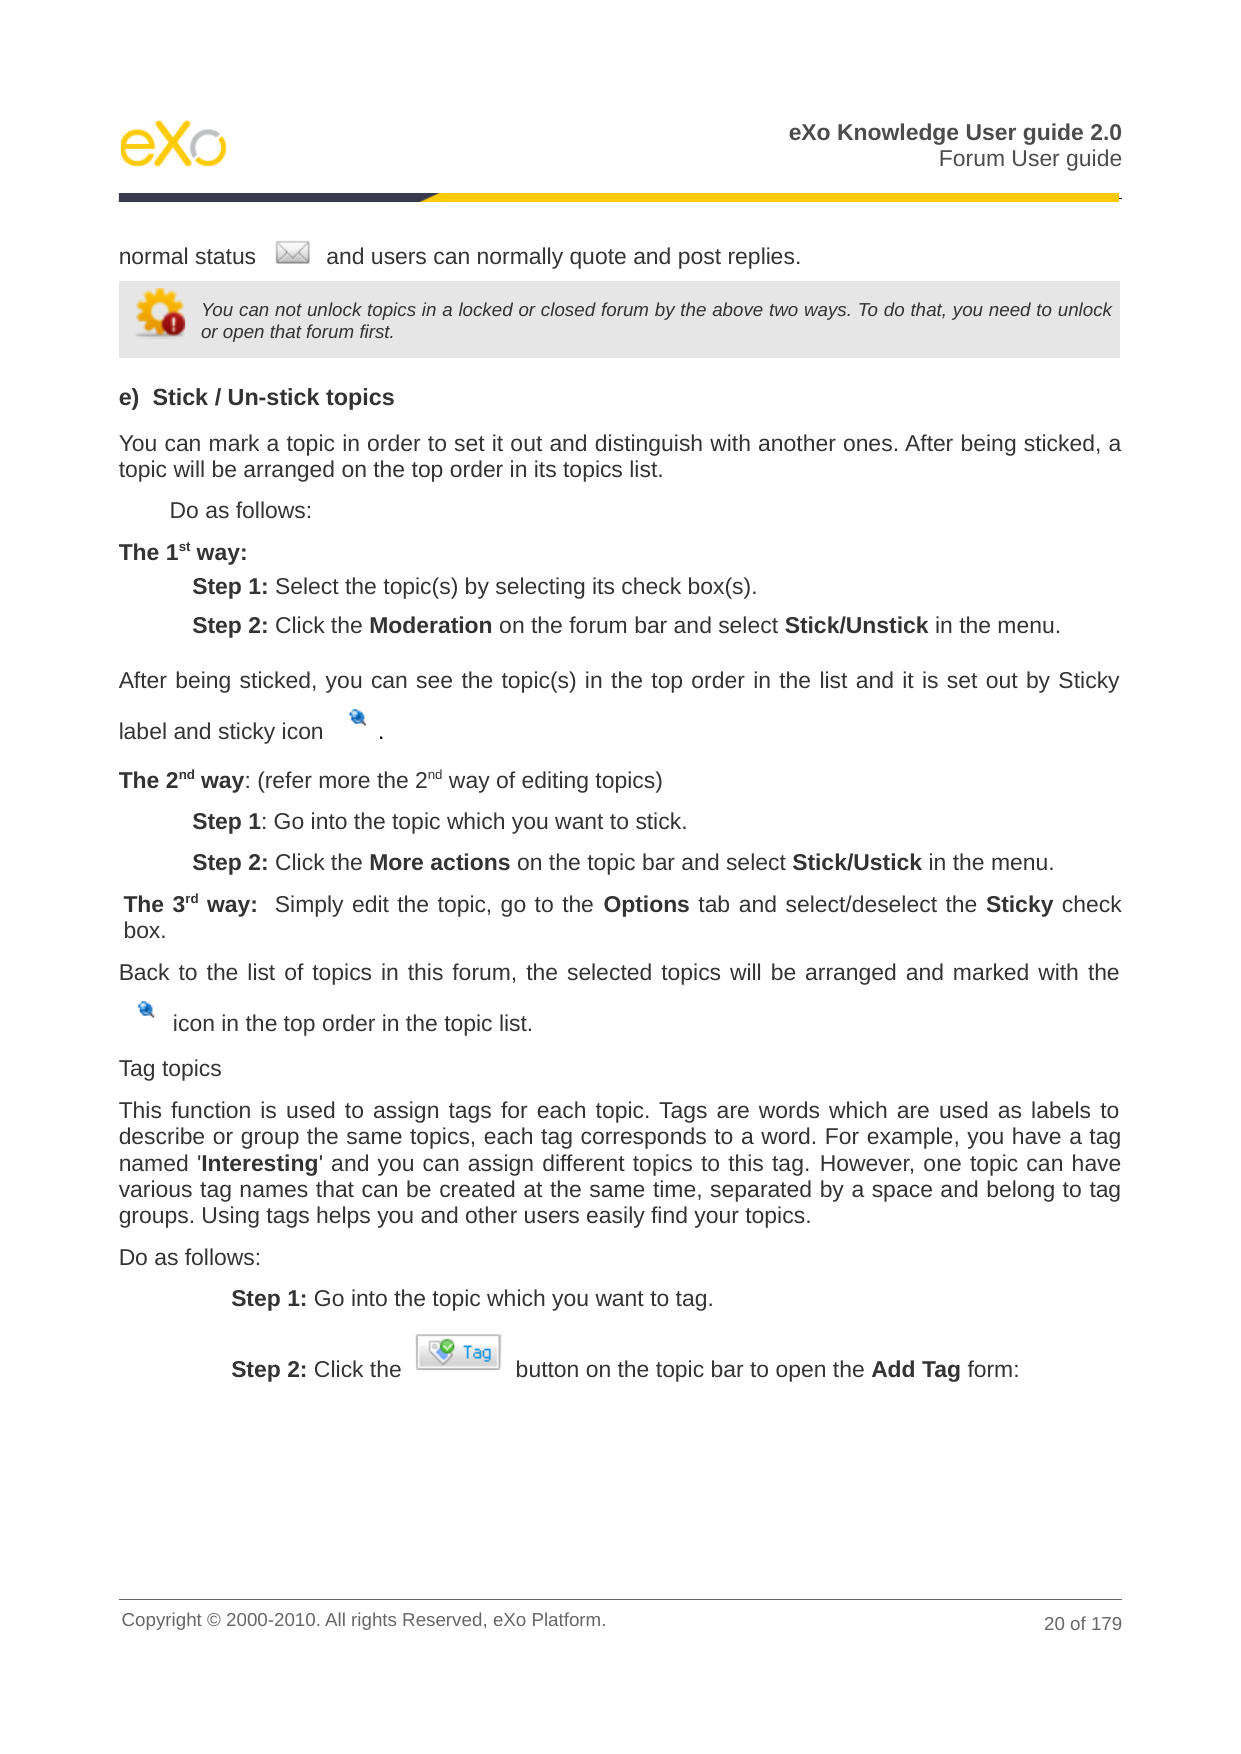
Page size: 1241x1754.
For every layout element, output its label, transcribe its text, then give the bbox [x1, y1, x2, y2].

picture [118, 193, 1119, 202]
list Step 2: Click the More actions on the topic bar and select Stick/Ustick in the menu. [154, 849, 1122, 876]
text Back to the list of topics in this forum, the selected topics will be arranged and marked with the icon in the top order in the topic list. [118, 958, 1122, 1036]
text After being sticked, you can see the topic(s) in the top order in the list and it is set out by Sticky label and sticky icon . [118, 667, 1122, 744]
list The 3rd way: Simply edit the topic, go to the Options tab and select/deselect the Sticky check box. [86, 891, 1122, 943]
picture [415, 1333, 502, 1370]
text Tag topics [118, 1055, 1122, 1082]
list Step 1: Go into the topic which you want to stick. [154, 808, 1122, 834]
list Step 2: Click the Moderation on the forum bar and select Stick/Unstick in the menu. [154, 612, 1122, 638]
text Do as follows: [118, 497, 1122, 524]
subtitle Stick / Un-stick topics [118, 383, 1122, 410]
text Do as follows: [118, 1243, 1122, 1270]
text The 2nd way: (refer more the 2nd way of editing topics) [118, 767, 1122, 793]
text You can mark a topic in order to set it out and distinguish with another ones. After being sticked, a topic will be arranged on the top order in its topics list. [118, 430, 1122, 482]
picture [120, 120, 227, 167]
picture [337, 700, 371, 732]
picture [126, 992, 159, 1024]
text The 1st way: [118, 539, 1122, 565]
picture [270, 235, 313, 267]
list Step 2: Click the button on the topic bar to open the Add Tag form: [193, 1326, 1122, 1382]
text normal status and users can normally quote and post replies. [118, 228, 1122, 274]
list Step 1: Select the topic(s) by selecting its check box(s). [154, 573, 1122, 599]
table_header You can not unlock topics in a locked or closed forum by the above two ways. To do that, you need to unlock or open that forum first. [195, 281, 1120, 358]
table_header [119, 281, 195, 358]
text This function is used to assign tags for each topic. Tags are words which are used as labels to describe or group the same topics, each tag corresponds to a word. For example, you have a tag named 'Interesting' and you can assign different topics to this tag. However, one topic can have various tag names that can be created at the same time, separated by a space and belong to tag groups. Using tags helps you and other users easily find your topics. [118, 1097, 1122, 1228]
list Step 1: Go into the topic which you want to tag. [193, 1285, 1122, 1311]
picture [135, 288, 186, 339]
